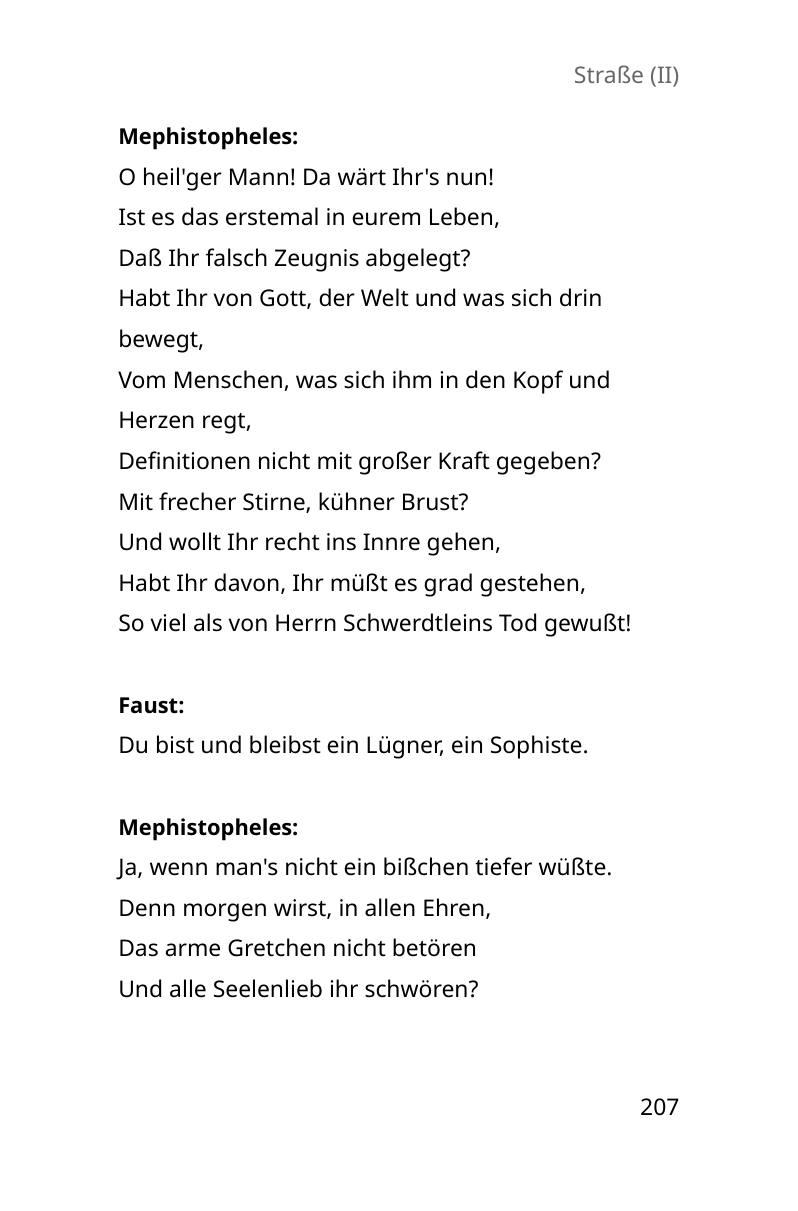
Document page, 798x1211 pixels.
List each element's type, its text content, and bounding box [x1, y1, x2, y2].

text Faust: Du bist und bleibst ein Lügner, ein Sophiste. [118, 666, 679, 760]
text Mephistopheles: O heil'ger Mann! Da wärt Ihr's nun! Ist es das erstemal in eurem Leben, Daß Ihr falsch Zeugnis abgelegt? Habt Ihr von Gott, der Welt und was sich drin bewegt, Vom Menschen, was sich ihm in den Kopf und Herzen regt, Definitionen nicht mit großer Kraft gegeben? Mit frecher Stirne, kühner Brust? Und wollt Ihr recht ins Innre gehen, Habt Ihr davon, Ihr müßt es grad gestehen, So viel als von Herrn Schwerdtleins Tod gewußt! [118, 120, 679, 638]
text Mephistopheles: Ja, wenn man's nicht ein bißchen tiefer wüßte. Denn morgen wirst, in allen Ehren, Das arme Gretchen nicht betören Und alle Seelenlieb ihr schwören? [118, 787, 679, 1004]
